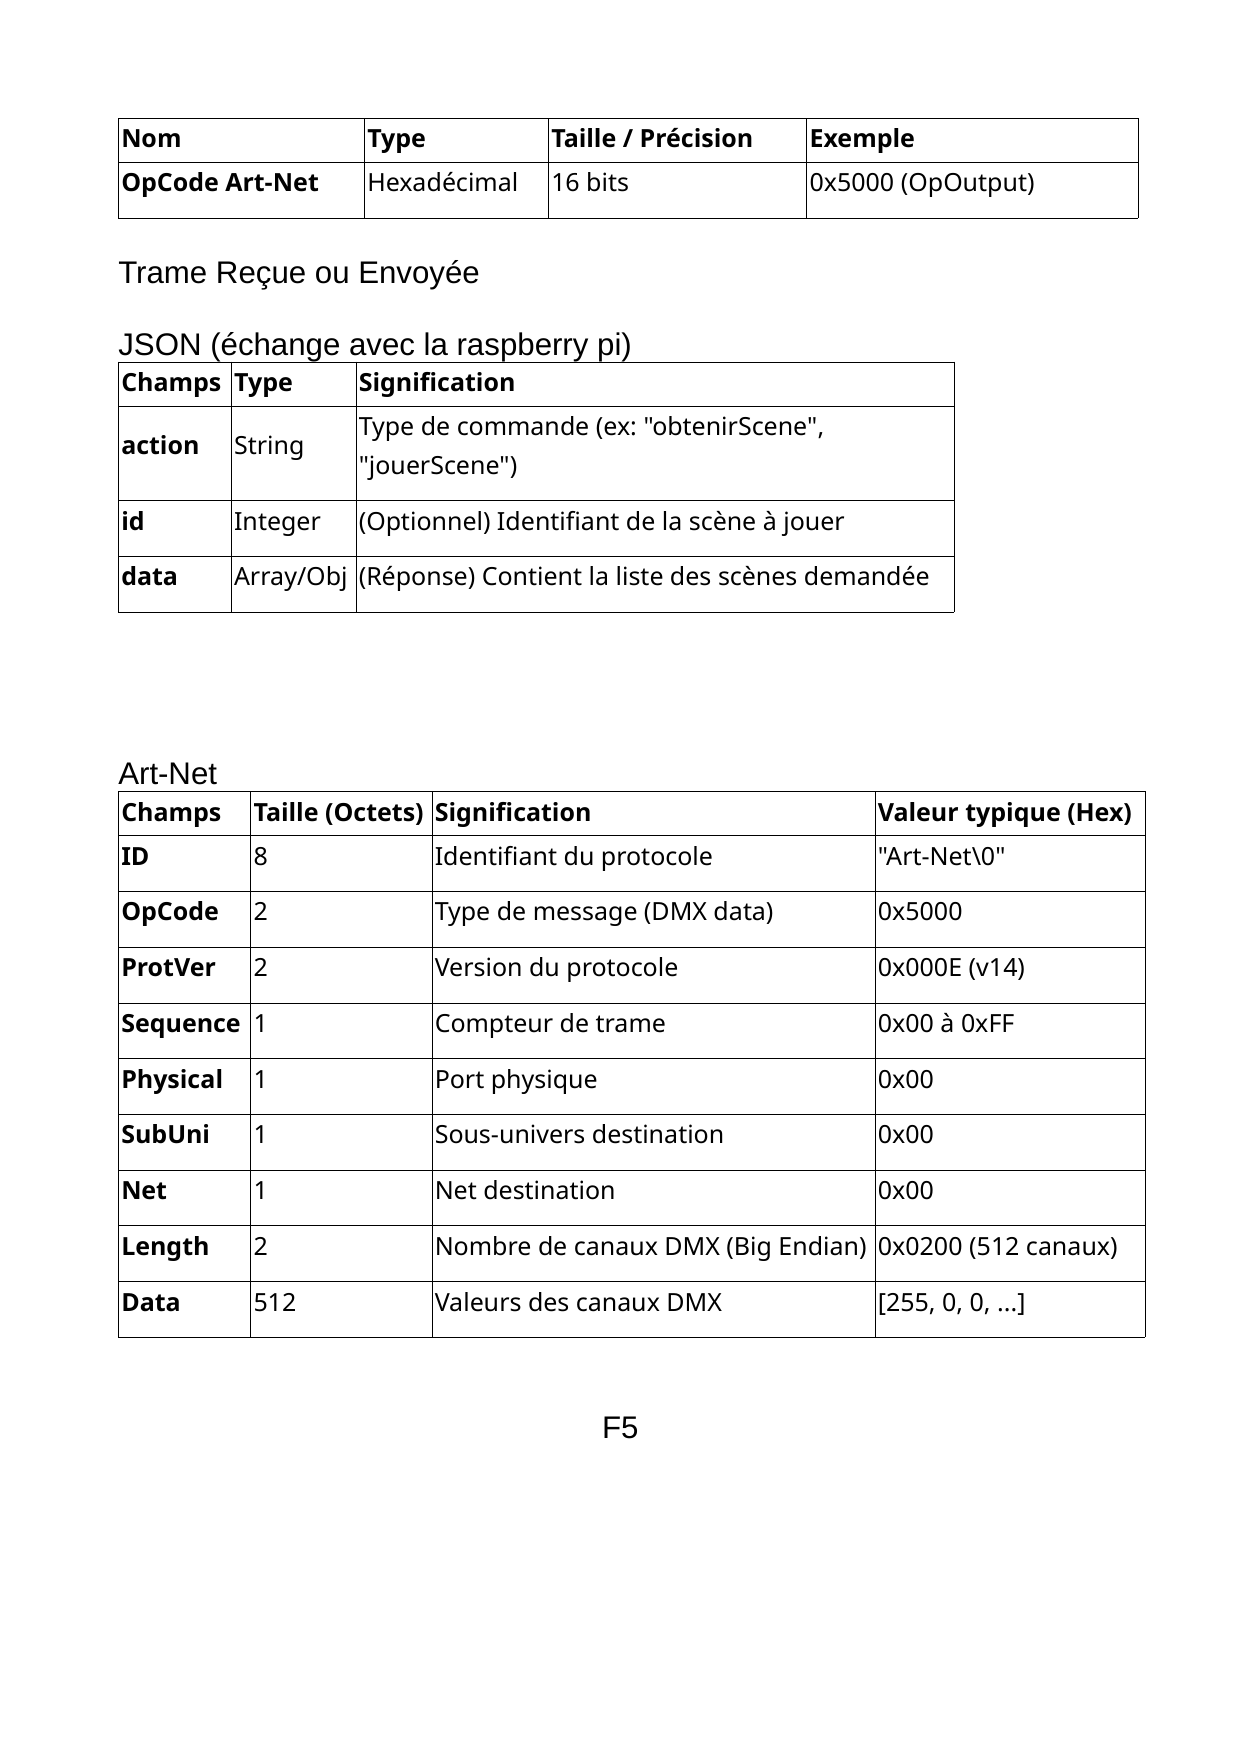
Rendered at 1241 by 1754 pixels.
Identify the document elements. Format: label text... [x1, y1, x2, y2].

table_cell Data [119, 1282, 250, 1337]
table_cell Nombre de canaux DMX (Big Endian) [433, 1226, 875, 1281]
table_cell 0x00 [876, 1059, 1145, 1114]
table_cell "Art-Net\0" [876, 836, 1145, 891]
text F5 [118, 1409, 1122, 1445]
table_cell (Optionnel) Identifiant de la scène à jouer [357, 501, 954, 556]
text JSON (échange avec la raspberry pi) [118, 326, 1122, 362]
table_header Taille / Précision [549, 119, 806, 162]
table_header Type [365, 119, 548, 162]
table_cell Net destination [433, 1171, 875, 1225]
table_cell 0x00 à 0xFF [876, 1004, 1145, 1058]
table_cell data [119, 557, 231, 612]
table_cell Physical [119, 1059, 250, 1114]
text Trame Reçue ou Envoyée [118, 254, 1122, 290]
table_cell Valeurs des canaux DMX [433, 1282, 875, 1337]
table_cell 0x000E (v14) [876, 948, 1145, 1002]
table_cell 512 [251, 1282, 432, 1337]
table_cell SubUni [119, 1115, 250, 1170]
table_cell Port physique [433, 1059, 875, 1114]
table_header Champs [119, 792, 250, 835]
table_cell 0x5000 (OpOutput) [807, 163, 1138, 218]
table_header Exemple [807, 119, 1138, 162]
table_header Signification [357, 363, 954, 406]
text Art-Net [118, 755, 1122, 791]
table_cell 2 [251, 1226, 432, 1281]
table_cell Type de commande (ex: "obtenirScene", "jouerScene") [357, 407, 954, 500]
table_cell 1 [251, 1171, 432, 1225]
table_cell Identifiant du protocole [433, 836, 875, 891]
table_cell Array/Obj [232, 557, 356, 612]
table_cell 0x5000 [876, 892, 1145, 947]
table_cell 0x00 [876, 1171, 1145, 1225]
table_header Signification [433, 792, 875, 835]
table_cell 0x0200 (512 canaux) [876, 1226, 1145, 1281]
table_header Type [232, 363, 356, 406]
table_cell 1 [251, 1059, 432, 1114]
table_cell Length [119, 1226, 250, 1281]
table_header Valeur typique (Hex) [876, 792, 1145, 835]
table_cell (Réponse) Contient la liste des scènes demandée [357, 557, 954, 612]
table_header Taille (Octets) [251, 792, 432, 835]
table_cell Compteur de trame [433, 1004, 875, 1058]
table_cell Integer [232, 501, 356, 556]
table_header Champs [119, 363, 231, 406]
table_cell 1 [251, 1004, 432, 1058]
table_cell ID [119, 836, 250, 891]
table_cell OpCode [119, 892, 250, 947]
table_cell String [232, 407, 356, 500]
table_cell 2 [251, 892, 432, 947]
table_cell 8 [251, 836, 432, 891]
table_header Nom [119, 119, 364, 162]
table_cell id [119, 501, 231, 556]
table_cell Sous-univers destination [433, 1115, 875, 1170]
table_cell action [119, 407, 231, 500]
table_cell Type de message (DMX data) [433, 892, 875, 947]
table_cell OpCode Art-Net [119, 163, 364, 218]
table_cell Net [119, 1171, 250, 1225]
table_cell [255, 0, 0, ...] [876, 1282, 1145, 1337]
table_cell 1 [251, 1115, 432, 1170]
table_cell Version du protocole [433, 948, 875, 1002]
table_cell 16 bits [549, 163, 806, 218]
table_cell 0x00 [876, 1115, 1145, 1170]
table_cell 2 [251, 948, 432, 1002]
table_cell ProtVer [119, 948, 250, 1002]
table_cell Hexadécimal [365, 163, 548, 218]
table_cell Sequence [119, 1004, 250, 1058]
